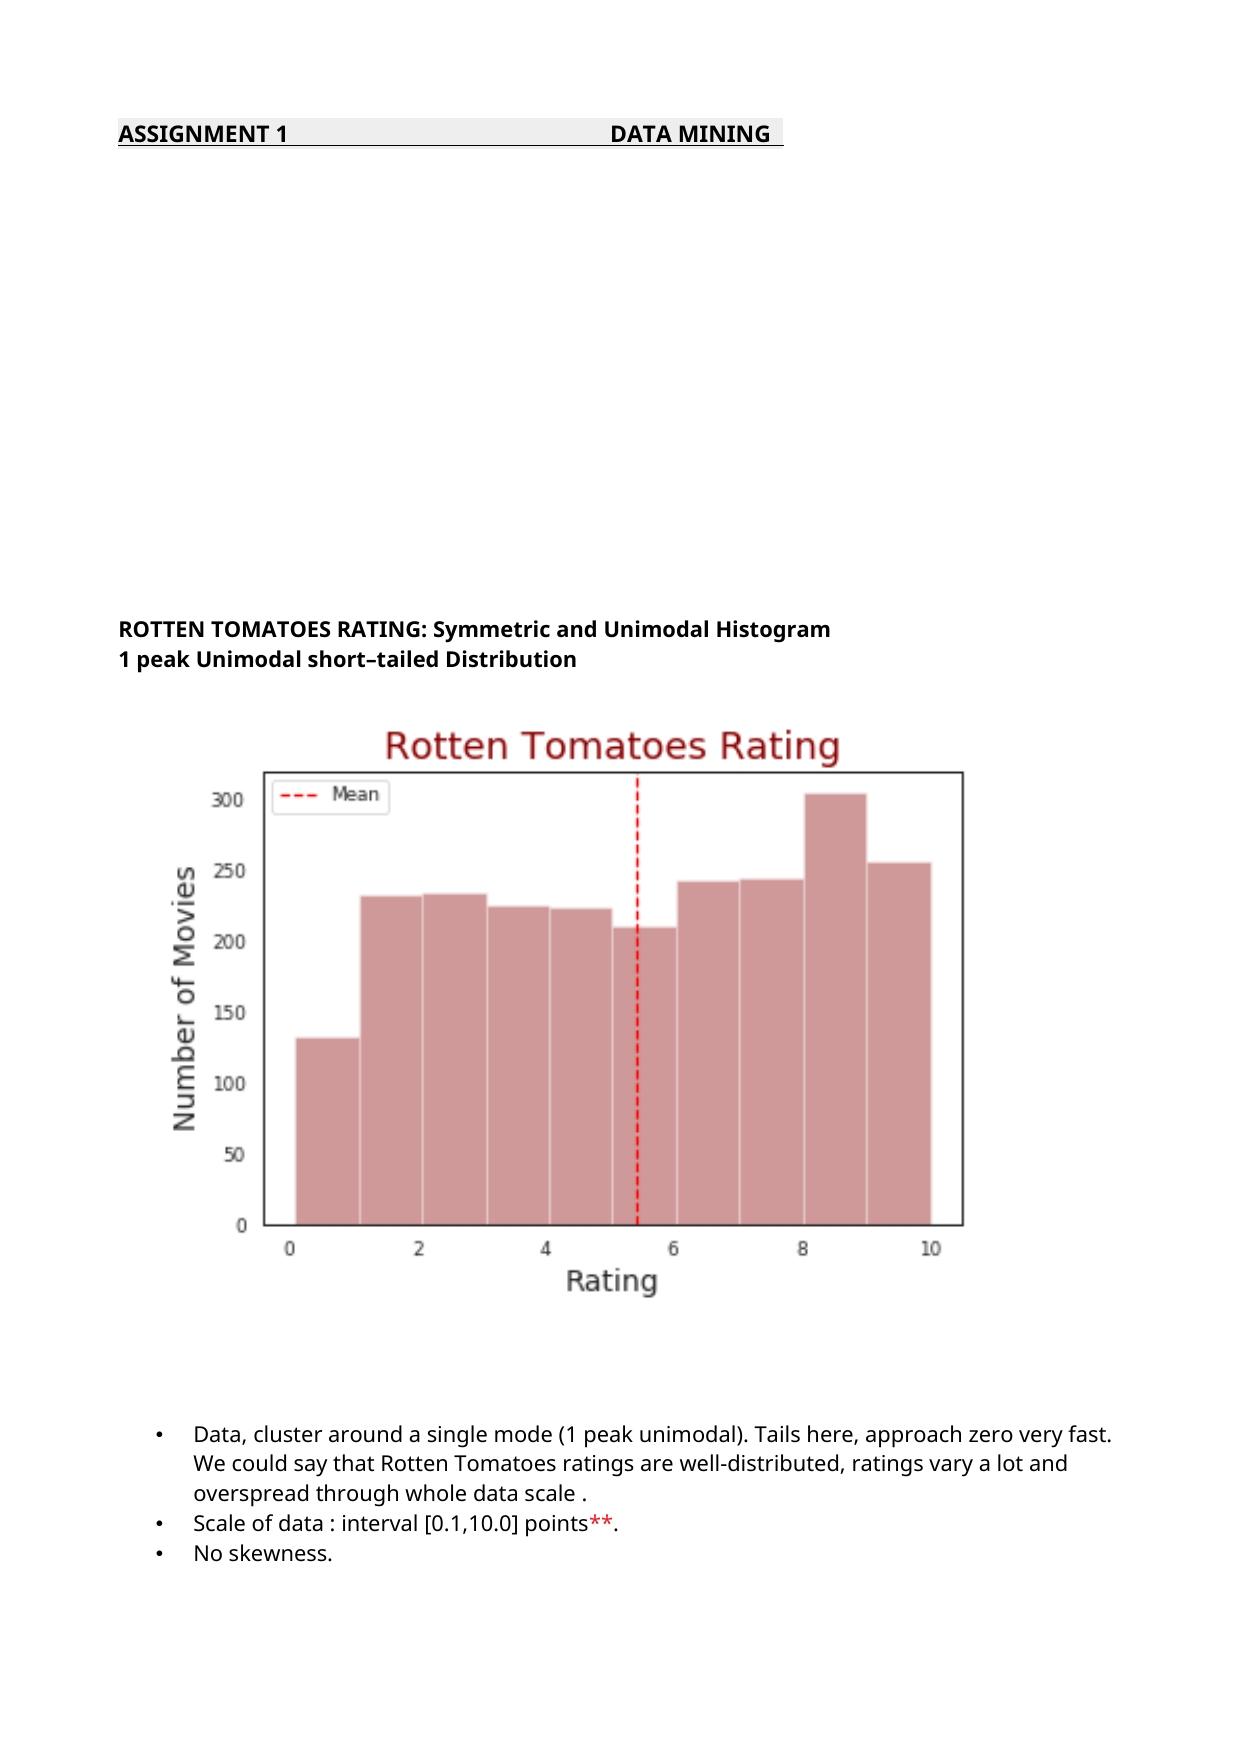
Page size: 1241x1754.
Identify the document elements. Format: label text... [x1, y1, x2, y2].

text 1 peak Unimodal short–tailed Distribution [118, 644, 1122, 674]
list Data, cluster around a single mode (1 peak unimodal). Tails here, approach zero very fast. We could say that Rotten Tomatoes ratings are well-distributed, ratings vary a lot and overspread through whole data scale . [156, 1419, 1122, 1508]
list No skewness. [156, 1538, 1122, 1568]
list Scale of data : interval [0.1,10.0] points**. [156, 1508, 1122, 1538]
picture [151, 699, 1052, 1300]
text ROTTEN TOMATOES RATING: Symmetric and Unimodal Histogram [118, 614, 1122, 644]
